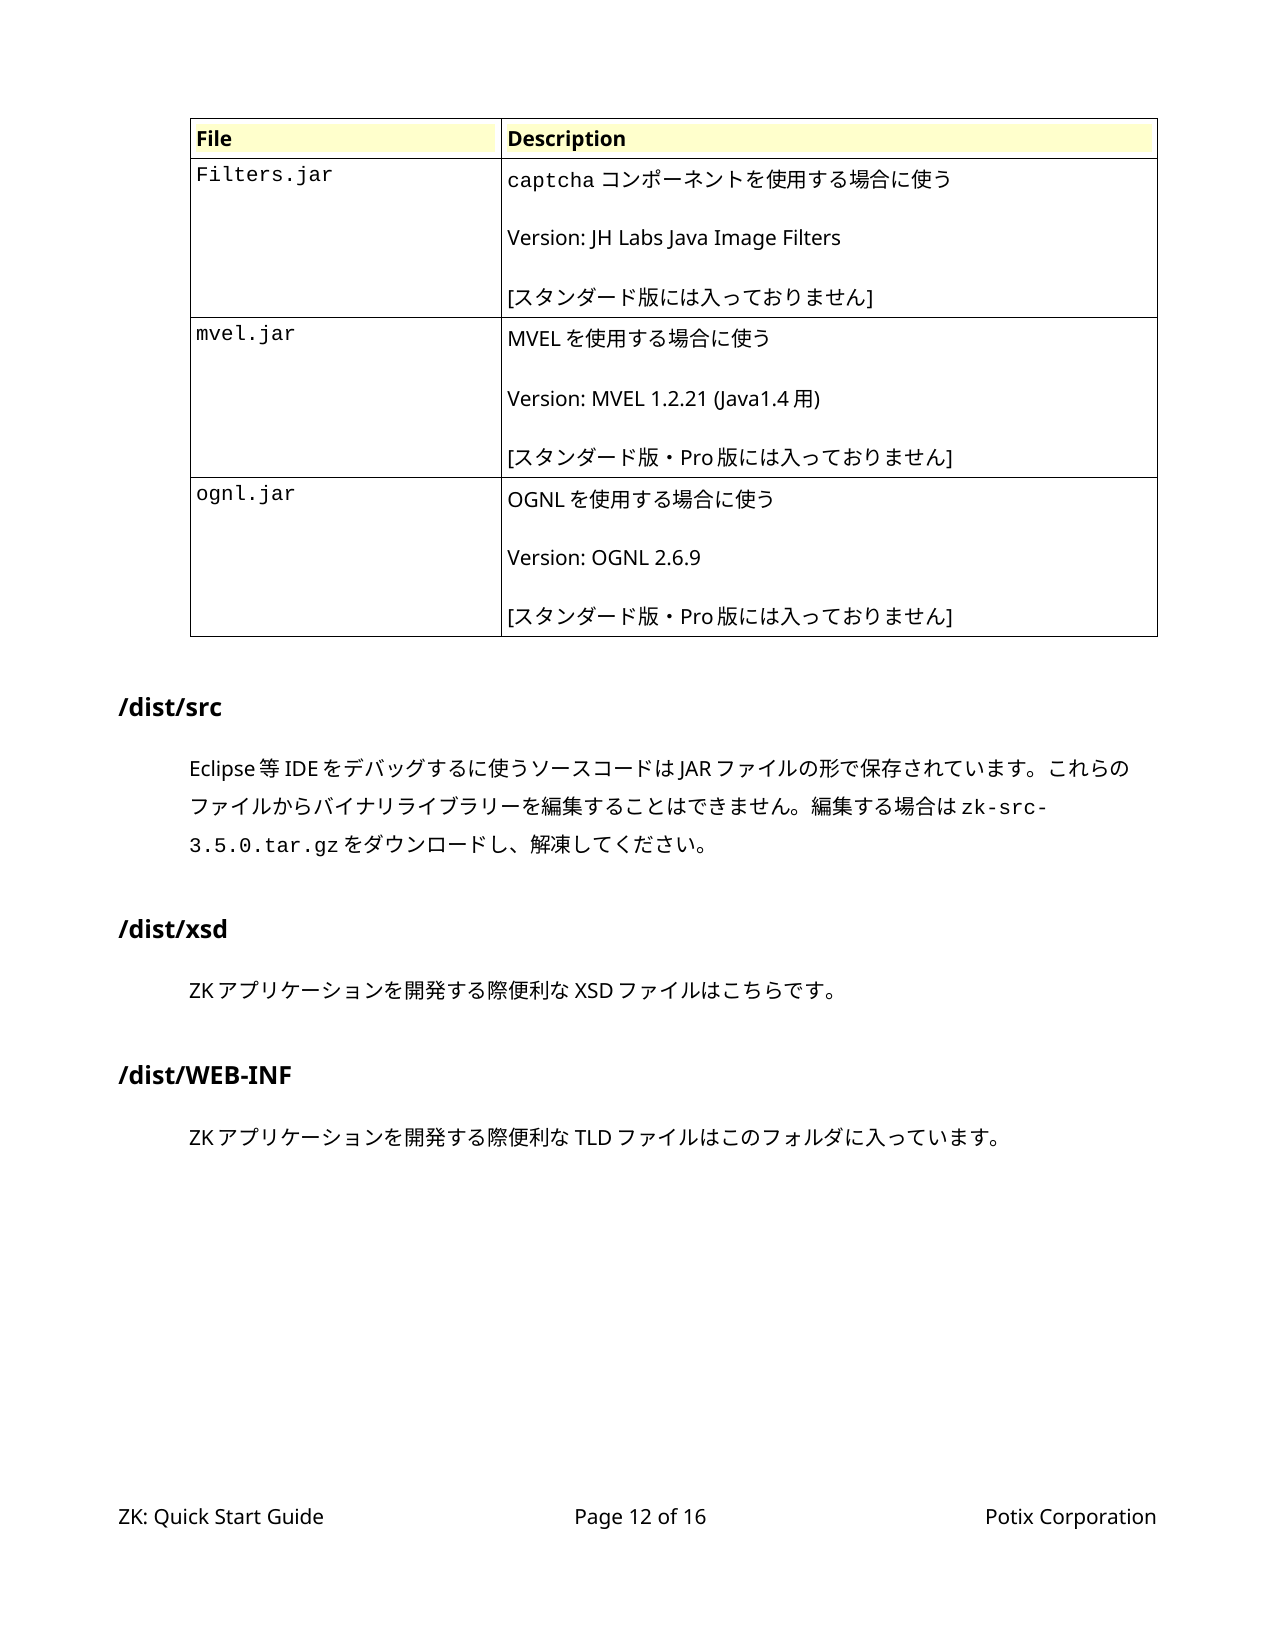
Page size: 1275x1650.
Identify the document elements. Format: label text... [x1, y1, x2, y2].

table_cell OGNLを使用する場合に使う Version: OGNL 2.6.9 [スタンダード版・Pro版には入っておりません] [502, 478, 1157, 636]
table_cell ognl.jar [191, 478, 501, 636]
subtitle /dist/WEB-INF [118, 1058, 1157, 1092]
table_cell MVELを使用する場合に使う Version: MVEL 1.2.21 (Java1.4用) [スタンダード版・Pro版には入っておりません] [502, 318, 1157, 477]
text Eclipse等IDEをデバッグするに使うソースコードはJARファイルの形で保存されています。これらのファイルからバイナリライブラリーを編集することはできません。編集する場合はzk-src-3.5.0.tar.gzをダウンロードし、解凍してください。 [189, 753, 1157, 858]
subtitle /dist/src [118, 689, 1157, 723]
text ZKアプリケーションを開発する際便利なXSDファイルはこちらです。 [189, 975, 1157, 1005]
text ZKアプリケーションを開発する際便利なTLDファイルはこのフォルダに入っています。 [189, 1121, 1157, 1151]
table_header Description [502, 119, 1157, 158]
subtitle /dist/xsd [118, 911, 1157, 945]
table_header File [191, 119, 501, 158]
table_cell mvel.jar [191, 318, 501, 477]
table_cell Filters.jar [191, 159, 501, 317]
table_cell captcha コンポーネントを使用する場合に使う Version: JH Labs Java Image Filters [スタンダード版には入っておりません] [502, 159, 1157, 317]
